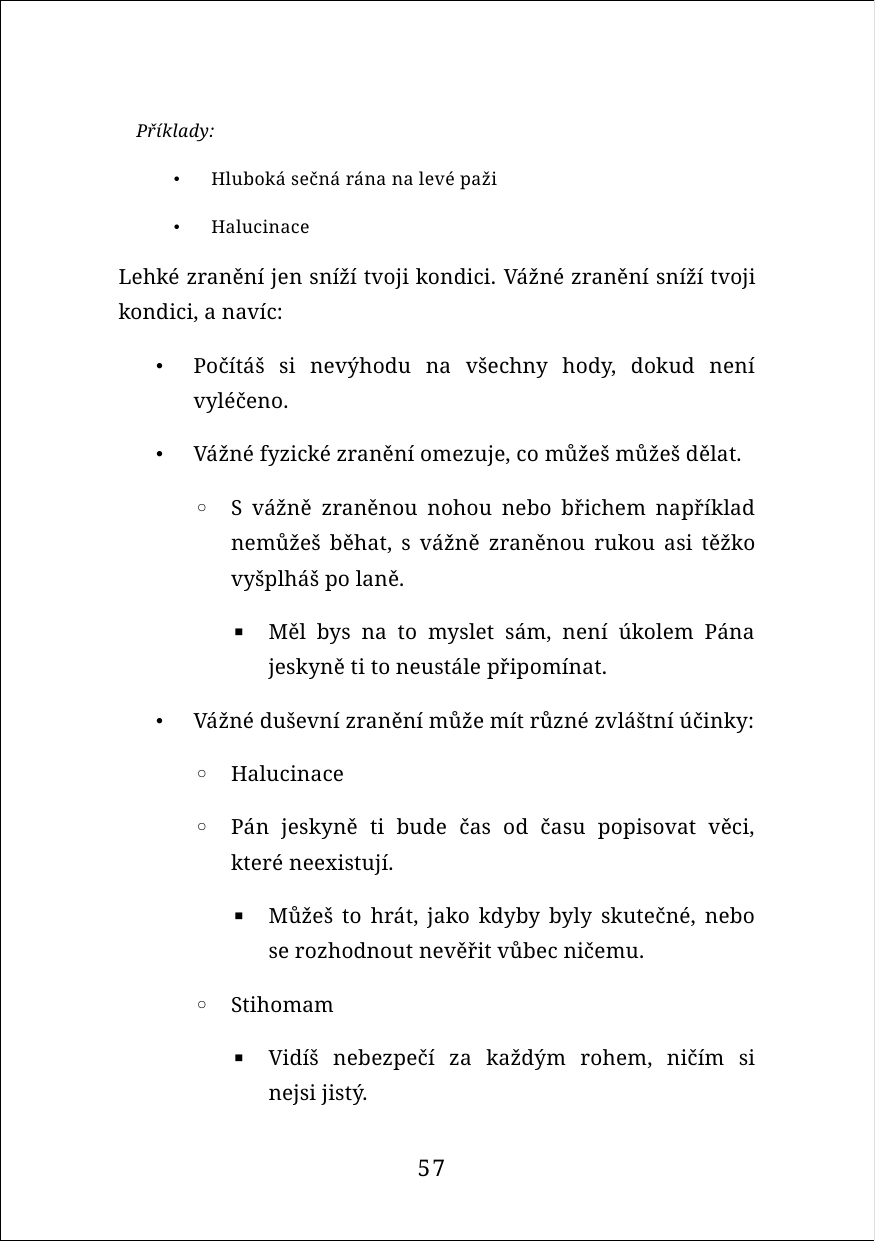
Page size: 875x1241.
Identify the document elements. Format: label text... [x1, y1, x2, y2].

list Můžeš to hrát, jako kdyby byly skutečné, nebo se rozhodnout nevěřit vůbec ničemu. [231, 901, 756, 965]
list Halucinace [193, 759, 756, 787]
list S vážně zraněnou nohou nebo břichem například nemůžeš běhat, s vážně zraněnou rukou asi těžko vyšplháš po laně. [193, 493, 756, 592]
list Vážné duševní zranění může mít různé zvláštní účinky: [156, 706, 756, 734]
text Příklady: [136, 118, 756, 142]
list Stihomam [193, 990, 756, 1018]
text Lehké zranění jen sníží tvoji kondici. Vážné zranění sníží tvoji kondici, a navíc: [118, 262, 756, 326]
list Počítáš si nevýhodu na všechny hody, dokud není vyléčeno. [156, 351, 756, 415]
list Měl bys na to myslet sám, není úkolem Pána jeskyně ti to neustále připomínat. [231, 617, 756, 681]
list Vážné fyzické zranění omezuje, co můžeš můžeš dělat. [156, 439, 756, 468]
list Pán jeskyně ti bude čas od času popisovat věci, které neexistují. [193, 812, 756, 876]
list Halucinace [173, 214, 756, 238]
list Vidíš nebezpečí za každým rohem, ničím si nejsi jistý. [231, 1043, 756, 1107]
list Hluboká sečná rána na levé paži [173, 166, 756, 190]
